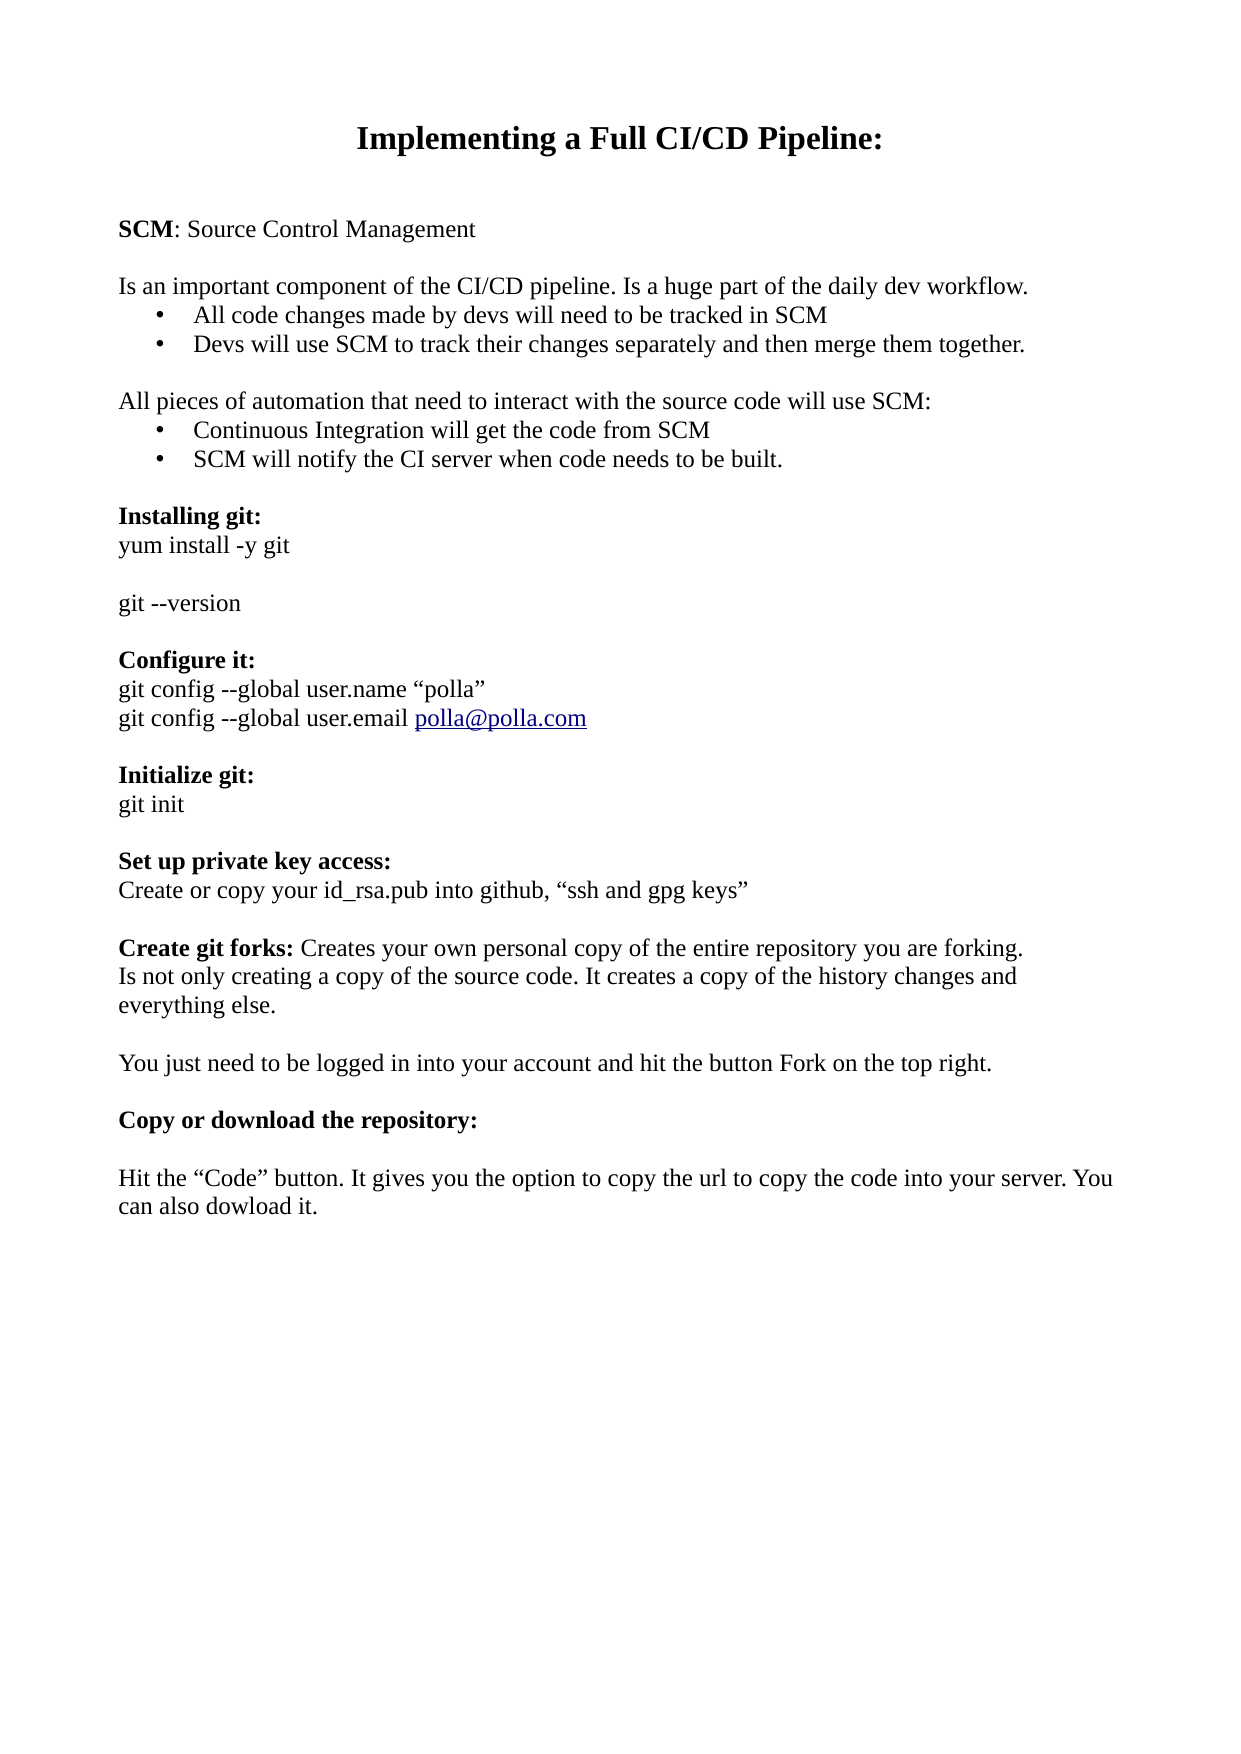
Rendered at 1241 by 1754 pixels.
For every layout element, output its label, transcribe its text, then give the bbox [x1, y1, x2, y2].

text git init [118, 789, 1122, 818]
text SCM: Source Control Management [118, 214, 1122, 243]
text Is not only creating a copy of the source code. It creates a copy of the history changes and everything else. [118, 961, 1122, 1019]
text Installing git: [118, 501, 1122, 530]
text Configure it: [118, 645, 1122, 674]
list SCM will notify the CI server when code needs to be built. [156, 444, 1122, 473]
list Devs will use SCM to track their changes separately and then merge them together. [156, 329, 1122, 358]
list All code changes made by devs will need to be tracked in SCM [156, 300, 1122, 329]
text Hit the “Code” button. It gives you the option to copy the url to copy the code into your server. You can also dowload it. [118, 1163, 1122, 1220]
text Set up private key access: [118, 846, 1122, 875]
text Create git forks: Creates your own personal copy of the entire repository you are forking. [118, 933, 1122, 961]
text Copy or download the repository: [118, 1105, 1122, 1134]
text Is an important component of the CI/CD pipeline. Is a huge part of the daily dev workflow. [118, 271, 1122, 300]
text git config --global user.name “polla” [118, 674, 1122, 703]
text You just need to be logged in into your account and hit the button Fork on the top right. [118, 1048, 1122, 1076]
text Initialize git: [118, 760, 1122, 789]
list Continuous Integration will get the code from SCM [156, 415, 1122, 444]
text Implementing a Full CI/CD Pipeline: [118, 118, 1122, 156]
text All pieces of automation that need to interact with the source code will use SCM: [118, 386, 1122, 415]
text Create or copy your id_rsa.pub into github, “ssh and gpg keys” [118, 875, 1122, 904]
text git --version [118, 588, 1122, 616]
text git config --global user.email polla@polla.com [118, 703, 1122, 731]
text yum install -y git [118, 530, 1122, 559]
